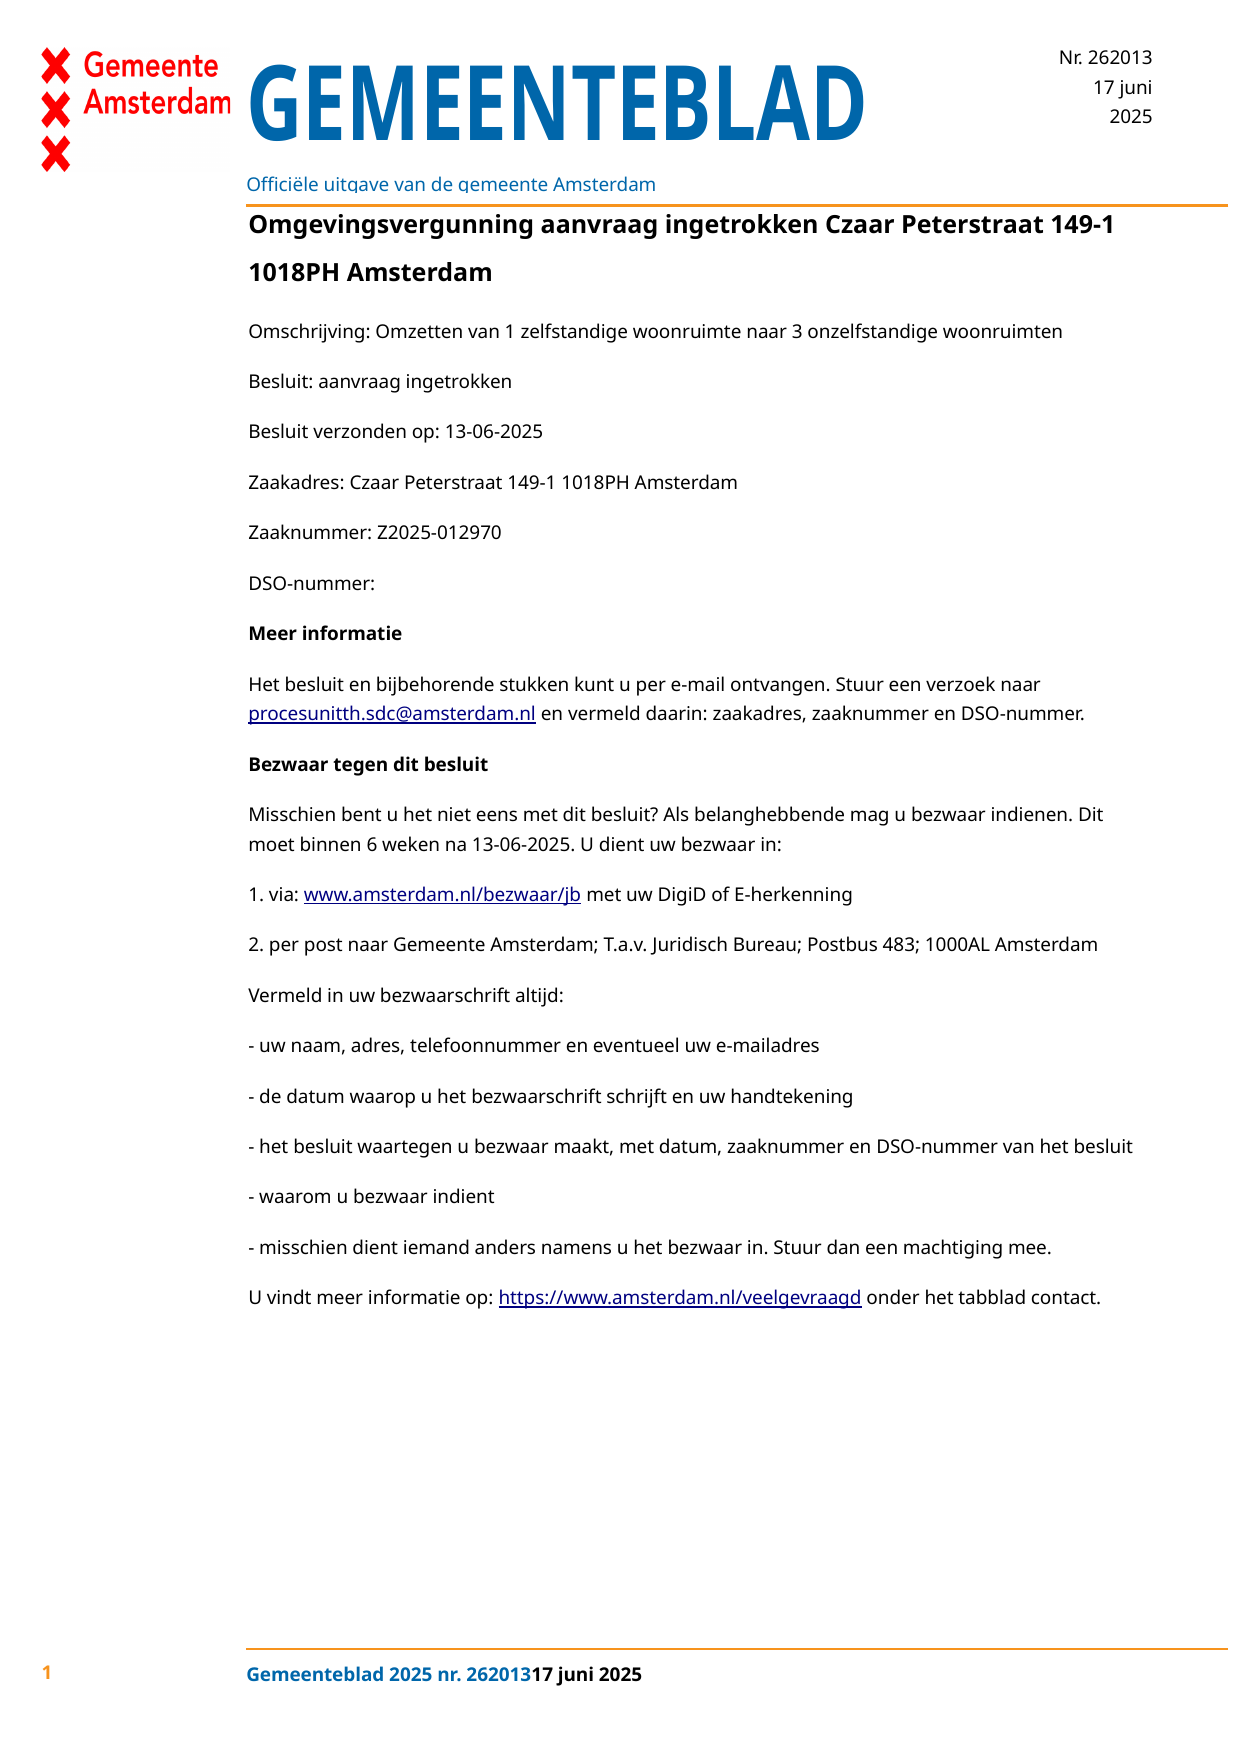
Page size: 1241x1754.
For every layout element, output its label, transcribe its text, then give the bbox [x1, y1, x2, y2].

text Misschien bent u het niet eens met dit besluit? Als belanghebbende mag u bezwaar indienen. Dit moet binnen 6 weken na 13-06-2025. U dient uw bezwaar in: [248, 801, 1152, 857]
text - uw naam, adres, telefoonnummer en eventueel uw e-mailadres [248, 1032, 1152, 1058]
text DSO-nummer: [248, 570, 1152, 596]
text Meer informatie [248, 620, 1152, 646]
text 1. via: www.amsterdam.nl/bezwaar/jb met uw DigiD of E-herkenning [248, 881, 1152, 907]
text Zaaknummer: Z2025-012970 [248, 519, 1152, 545]
text Vermeld in uw bezwaarschrift altijd: [248, 982, 1152, 1008]
text Omgevingsvergunning aanvraag ingetrokken Czaar Peterstraat 149-1 1018PH Amsterdam [248, 207, 1152, 288]
text Bezwaar tegen dit besluit [248, 751, 1152, 777]
text - de datum waarop u het bezwaarschrift schrijft en uw handtekening [248, 1083, 1152, 1109]
text Zaakadres: Czaar Peterstraat 149-1 1018PH Amsterdam [248, 469, 1152, 495]
text - waarom u bezwaar indient [248, 1184, 1152, 1209]
text 2. per post naar Gemeente Amsterdam; T.a.v. Juridisch Bureau; Postbus 483; 1000AL Amsterdam [248, 932, 1152, 957]
text - het besluit waartegen u bezwaar maakt, met datum, zaaknummer en DSO-nummer van het besluit [248, 1133, 1152, 1159]
text Het besluit en bijbehorende stukken kunt u per e-mail ontvangen. Stuur een verzoek naar procesunitth.sdc@amsterdam.nl en vermeld daarin: zaakadres, zaaknummer en DSO-nummer. [248, 671, 1152, 726]
text Omschrijving: Omzetten van 1 zelfstandige woonruimte naar 3 onzelfstandige woonruimten [248, 318, 1152, 344]
picture [41, 47, 231, 172]
text Besluit verzonden op: 13-06-2025 [248, 419, 1152, 444]
text U vindt meer informatie op: https://www.amsterdam.nl/veelgevraagd onder het tabblad contact. [248, 1284, 1152, 1310]
text Besluit: aanvraag ingetrokken [248, 368, 1152, 394]
text - misschien dient iemand anders namens u het bezwaar in. Stuur dan een machtiging mee. [248, 1234, 1152, 1260]
